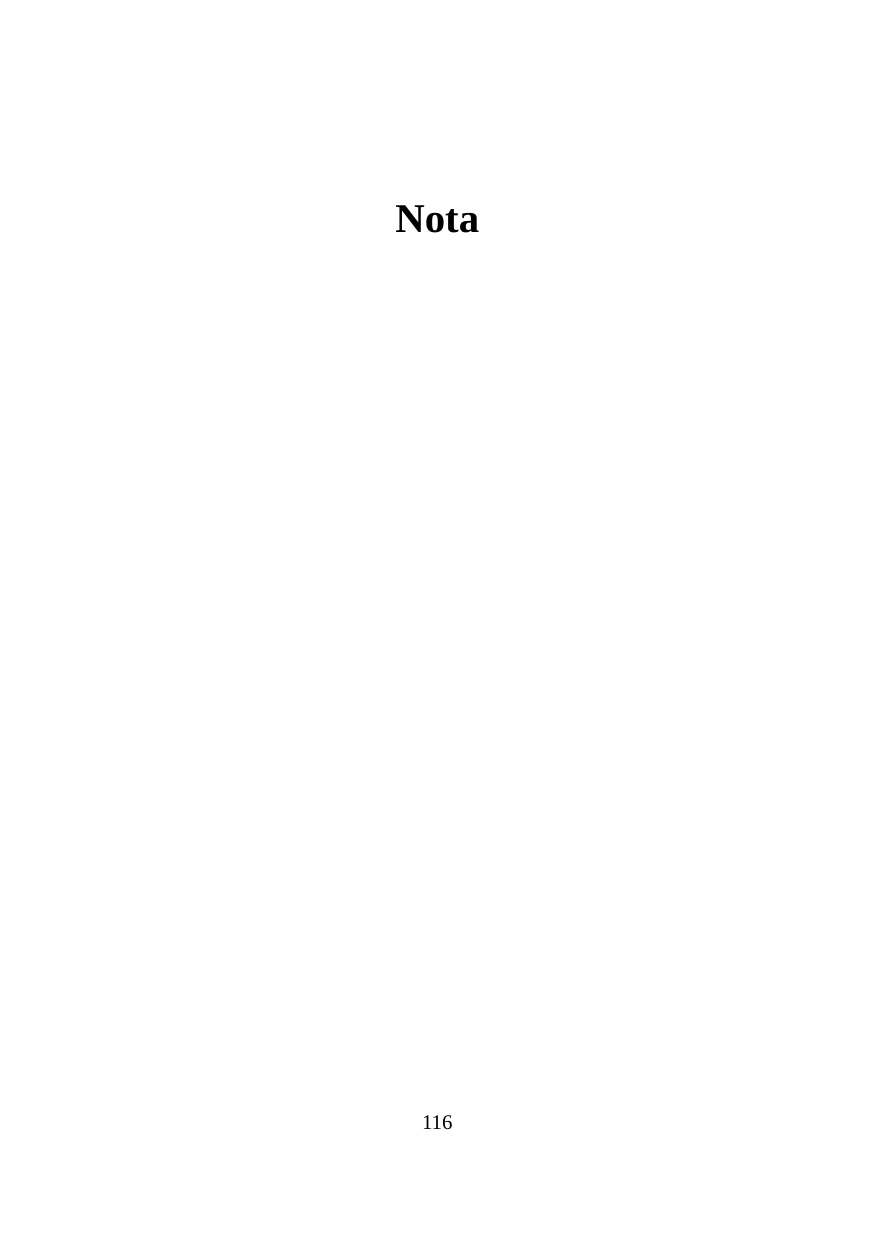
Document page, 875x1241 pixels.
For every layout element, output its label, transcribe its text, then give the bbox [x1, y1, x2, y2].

subtitle Nota [106, 195, 768, 242]
